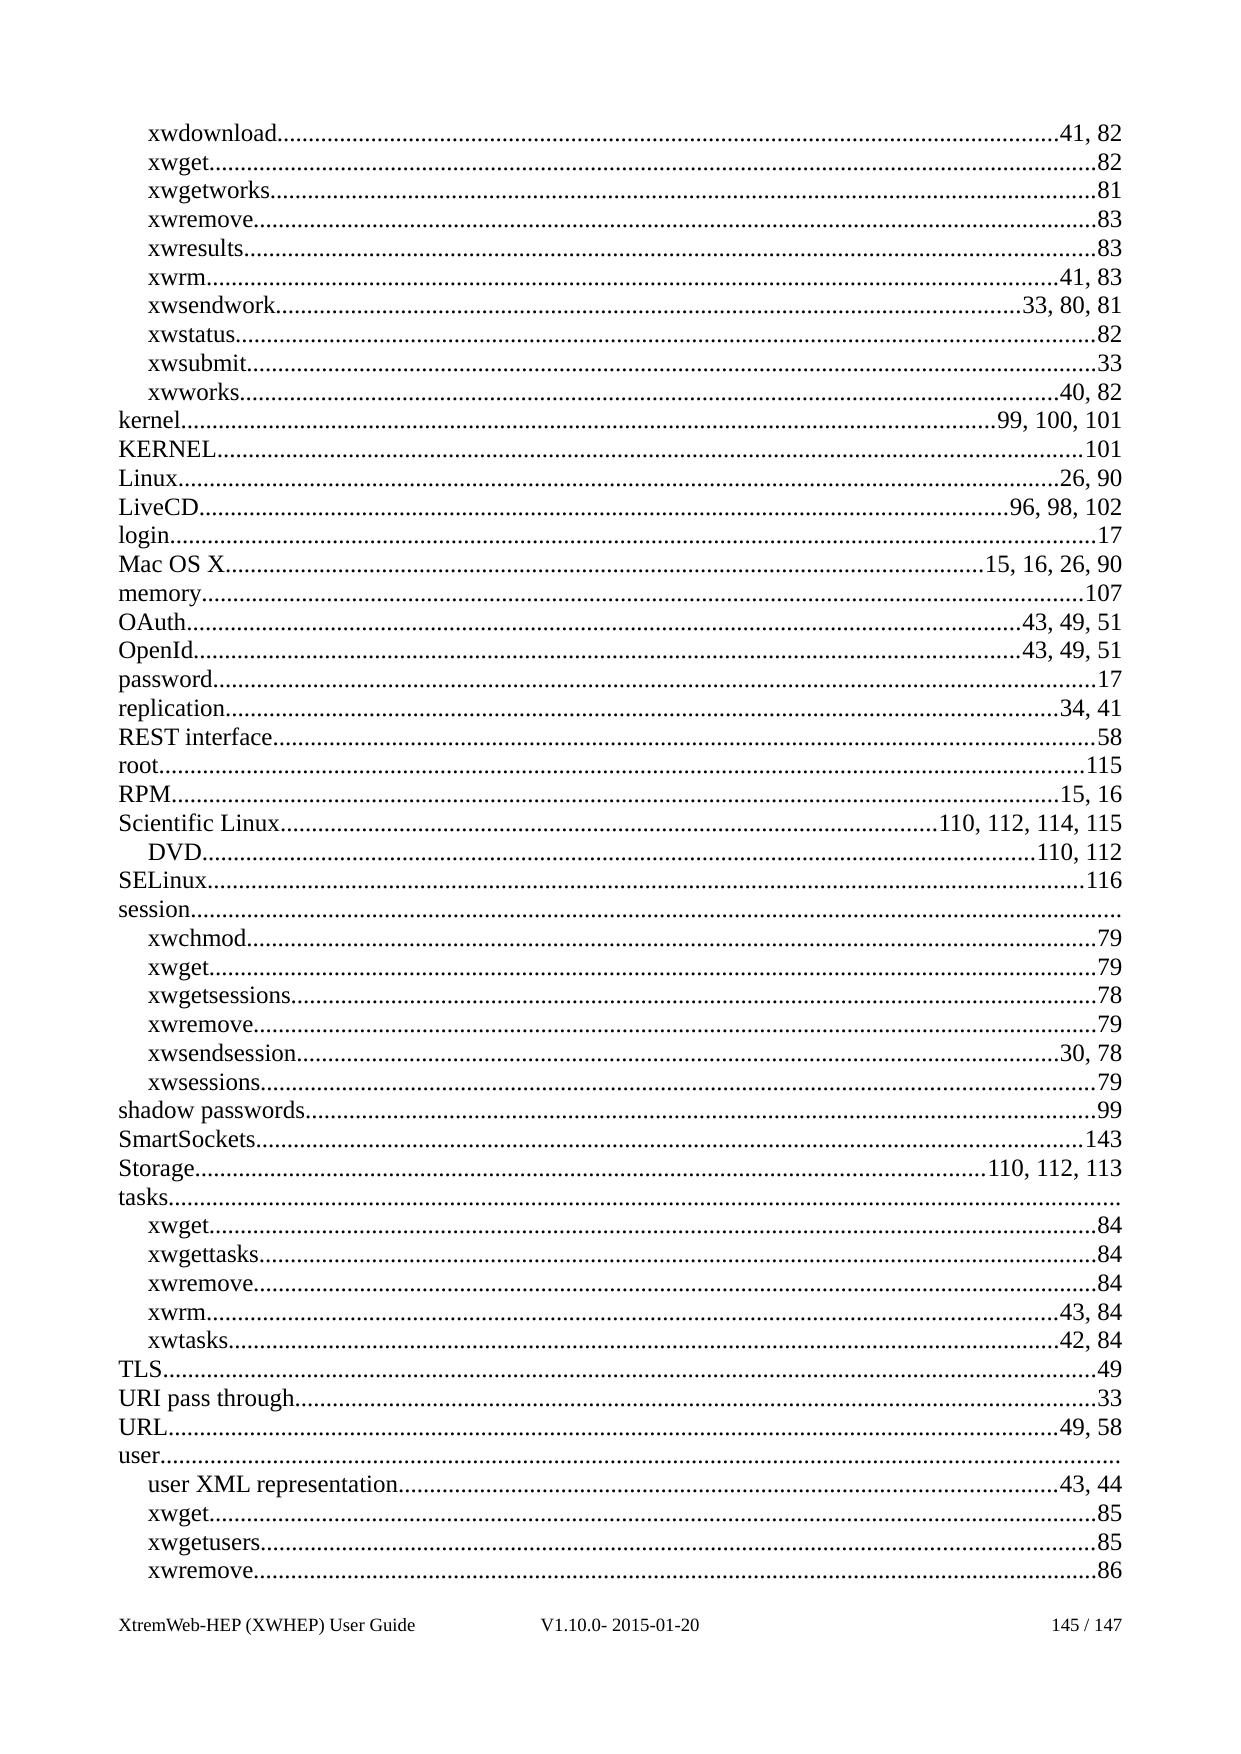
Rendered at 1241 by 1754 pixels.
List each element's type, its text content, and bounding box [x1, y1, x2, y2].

text xwsessions 79 [148, 1067, 1122, 1096]
text xwremove 84 [148, 1268, 1122, 1297]
text RPM 15, 16 [118, 779, 1122, 808]
text xwworks 40, 82 [148, 377, 1122, 406]
text user XML representation 43, 44 [148, 1469, 1122, 1498]
text replication 34, 41 [118, 693, 1122, 722]
text xwget 79 [148, 952, 1122, 981]
text password 17 [118, 664, 1122, 693]
text Storage 110, 112, 113 [118, 1153, 1122, 1182]
text xwresults 83 [148, 233, 1122, 262]
text xwchmod 79 [148, 923, 1122, 952]
text xwgettasks 84 [148, 1239, 1122, 1268]
text session [118, 894, 1122, 923]
text xwget 84 [148, 1211, 1122, 1239]
text LiveCD 96, 98, 102 [118, 492, 1122, 521]
text tasks [118, 1182, 1122, 1211]
text DVD 110, 112 [148, 837, 1122, 866]
text xwgetworks 81 [148, 176, 1122, 204]
text shadow passwords 99 [118, 1096, 1122, 1124]
text xwsendwork 33, 80, 81 [148, 291, 1122, 319]
text xwgetsessions 78 [148, 981, 1122, 1009]
text user [118, 1441, 1122, 1469]
text OpenId 43, 49, 51 [118, 636, 1122, 664]
text TLS 49 [118, 1354, 1122, 1383]
text xwsendsession 30, 78 [148, 1038, 1122, 1067]
text URL 49, 58 [118, 1412, 1122, 1441]
text xwget 85 [148, 1498, 1122, 1527]
text xwgetusers 85 [148, 1527, 1122, 1556]
text root 115 [118, 751, 1122, 779]
text xwremove 79 [148, 1009, 1122, 1038]
text Mac OS X 15, 16, 26, 90 [118, 549, 1122, 578]
text xwremove 86 [148, 1556, 1122, 1584]
text REST interface 58 [118, 722, 1122, 751]
text SELinux 116 [118, 866, 1122, 894]
text kernel 99, 100, 101 [118, 406, 1122, 434]
text Linux 26, 90 [118, 463, 1122, 492]
text login 17 [118, 521, 1122, 549]
text KERNEL 101 [118, 434, 1122, 463]
text xwrm 43, 84 [148, 1297, 1122, 1326]
text URI pass through 33 [118, 1383, 1122, 1412]
text SmartSockets 143 [118, 1124, 1122, 1153]
text xwrm 41, 83 [148, 262, 1122, 291]
text xwget 82 [148, 147, 1122, 176]
text xwdownload 41, 82 [148, 118, 1122, 147]
text xwremove 83 [148, 204, 1122, 233]
text xwtasks 42, 84 [148, 1326, 1122, 1354]
text memory 107 [118, 578, 1122, 607]
text Scientific Linux 110, 112, 114, 115 [118, 808, 1122, 837]
text OAuth 43, 49, 51 [118, 607, 1122, 636]
text xwstatus 82 [148, 319, 1122, 348]
text xwsubmit 33 [148, 348, 1122, 377]
